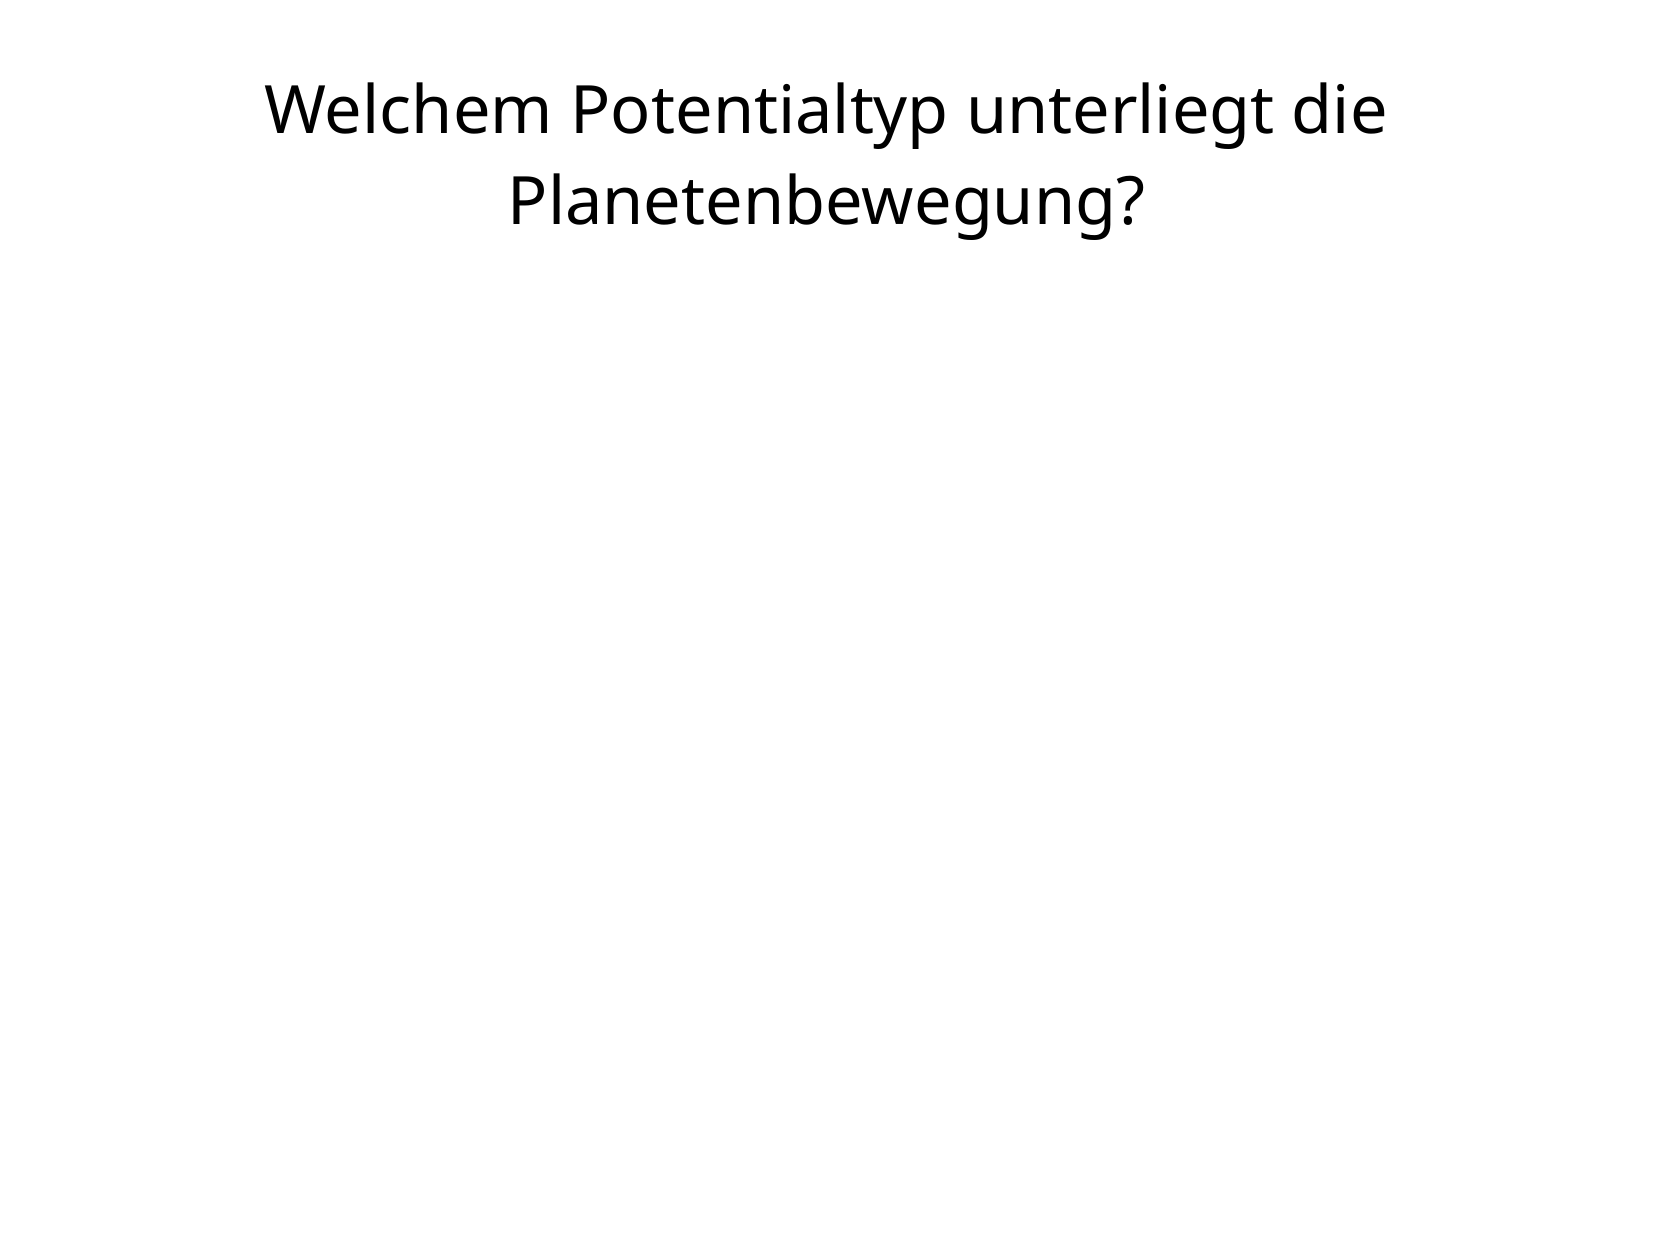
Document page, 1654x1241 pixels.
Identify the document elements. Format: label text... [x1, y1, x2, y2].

title Welchem Potentialtyp unterliegt die Planetenbewegung? [82, 49, 1571, 257]
